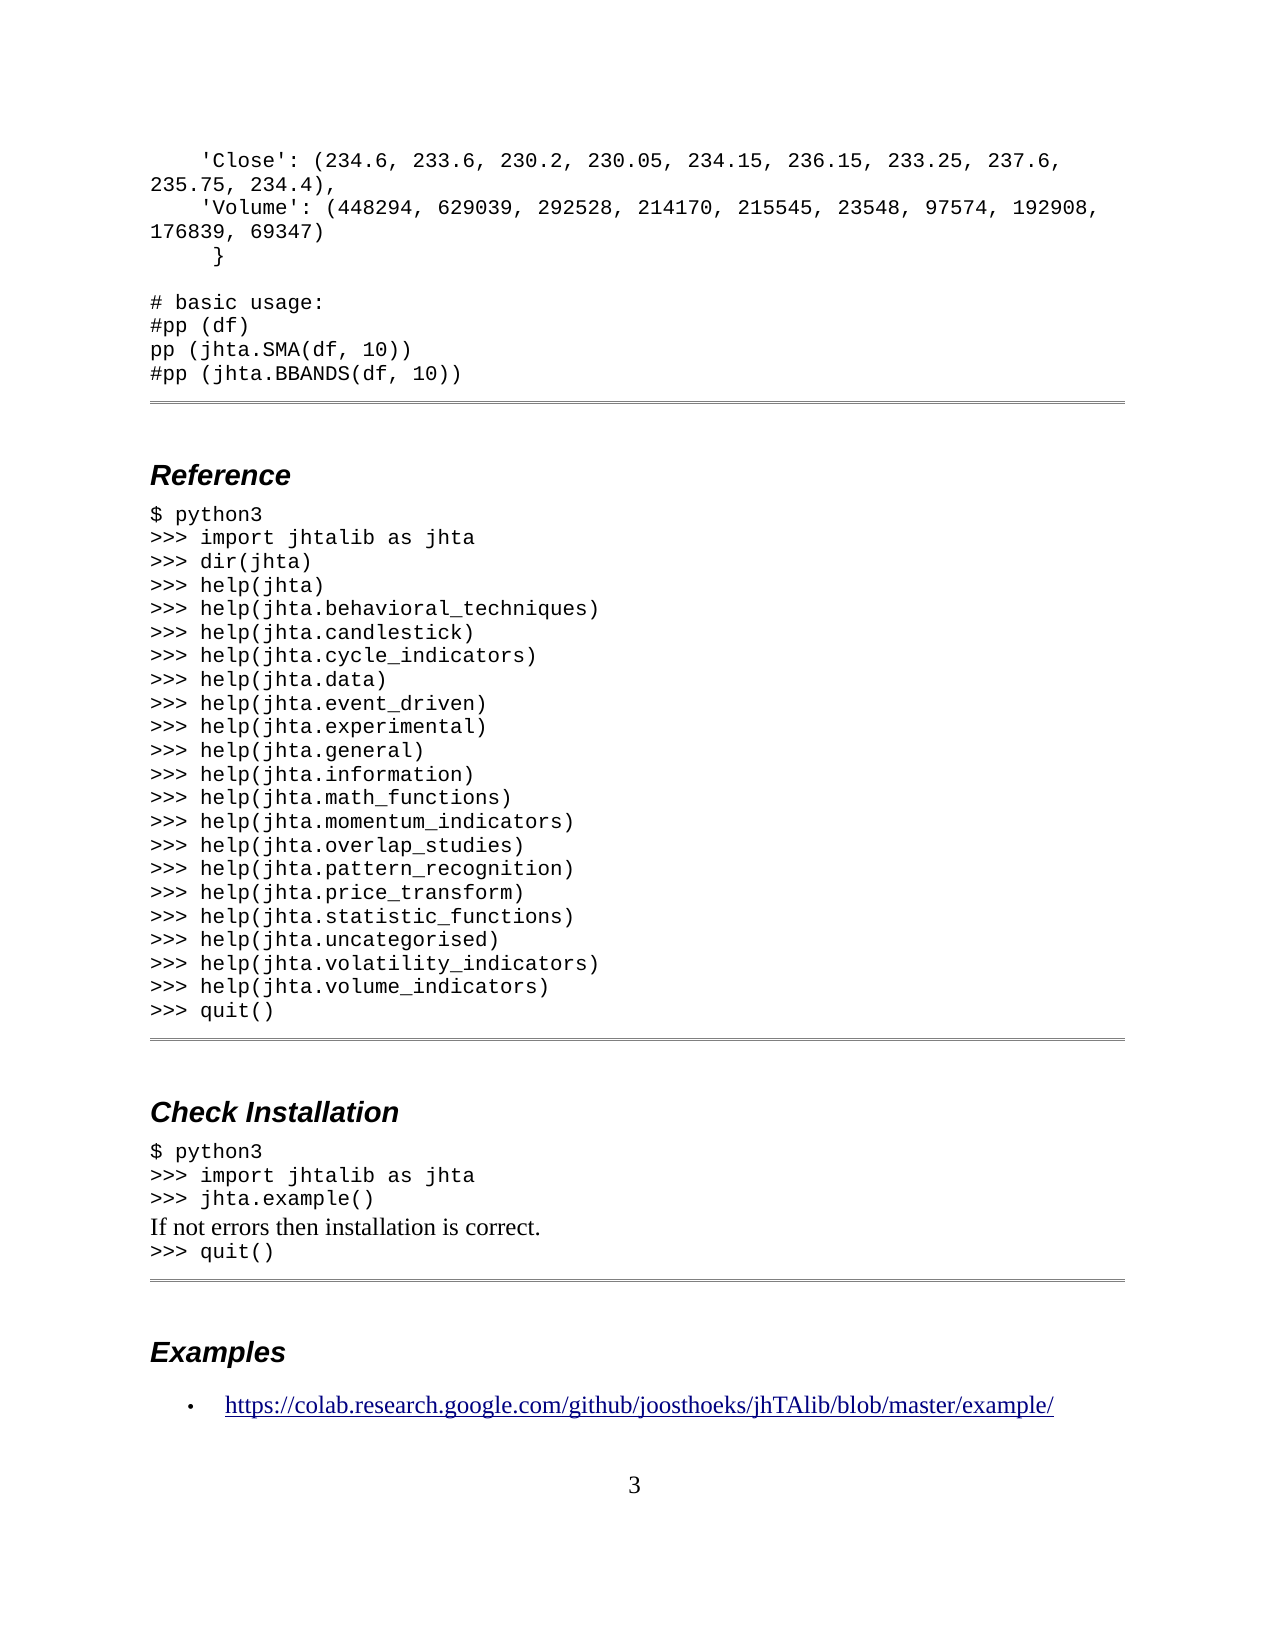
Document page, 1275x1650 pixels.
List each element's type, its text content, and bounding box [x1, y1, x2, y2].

text >>> help(jhta.math_functions) [150, 787, 1125, 811]
text $ python3 [150, 504, 1125, 527]
text If not errors then installation is correct. [150, 1212, 1125, 1241]
text >>> quit() [150, 1000, 1125, 1024]
text >>> jhta.example() [150, 1188, 1125, 1212]
text >>> help(jhta.behavioral_techniques) [150, 598, 1125, 622]
text >>> help(jhta.volume_indicators) [150, 977, 1125, 1000]
text >>> help(jhta.information) [150, 764, 1125, 787]
list https://colab.research.google.com/github/joosthoeks/jhTAlib/blob/master/example/ [187, 1391, 1125, 1419]
text #pp (jhta.BBANDS(df, 10)) [150, 363, 1125, 386]
text >>> help(jhta.statistic_functions) [150, 906, 1125, 929]
subtitle Check Installation [150, 1095, 1125, 1128]
text # basic usage: [150, 292, 1125, 316]
text 'Close': (234.6, 233.6, 230.2, 230.05, 234.15, 236.15, 233.25, 237.6, 235.75, 234.4), [150, 150, 1125, 197]
text >>> help(jhta.price_transform) [150, 882, 1125, 906]
subtitle Reference [150, 458, 1125, 491]
text >>> import jhtalib as jhta [150, 1165, 1125, 1188]
text >>> help(jhta.overlap_studies) [150, 835, 1125, 858]
text #pp (df) [150, 316, 1125, 339]
text >>> help(jhta.data) [150, 669, 1125, 693]
text >>> help(jhta.general) [150, 740, 1125, 764]
text >>> help(jhta.event_driven) [150, 693, 1125, 716]
text >>> help(jhta.experimental) [150, 716, 1125, 740]
text >>> help(jhta.candlestick) [150, 622, 1125, 646]
text >>> quit() [150, 1241, 1125, 1264]
text 'Volume': (448294, 629039, 292528, 214170, 215545, 23548, 97574, 192908, 176839, 69347) [150, 197, 1125, 244]
text >>> help(jhta.volatility_indicators) [150, 953, 1125, 977]
text pp (jhta.SMA(df, 10)) [150, 339, 1125, 363]
text >>> help(jhta.uncategorised) [150, 929, 1125, 953]
text $ python3 [150, 1141, 1125, 1165]
text >>> help(jhta.pattern_recognition) [150, 858, 1125, 882]
subtitle Examples [150, 1336, 1125, 1369]
text >>> help(jhta.cycle_indicators) [150, 646, 1125, 669]
text } [150, 244, 1125, 268]
text >>> import jhtalib as jhta [150, 527, 1125, 551]
text >>> help(jhta) [150, 574, 1125, 598]
text >>> help(jhta.momentum_indicators) [150, 811, 1125, 835]
text >>> dir(jhta) [150, 551, 1125, 574]
